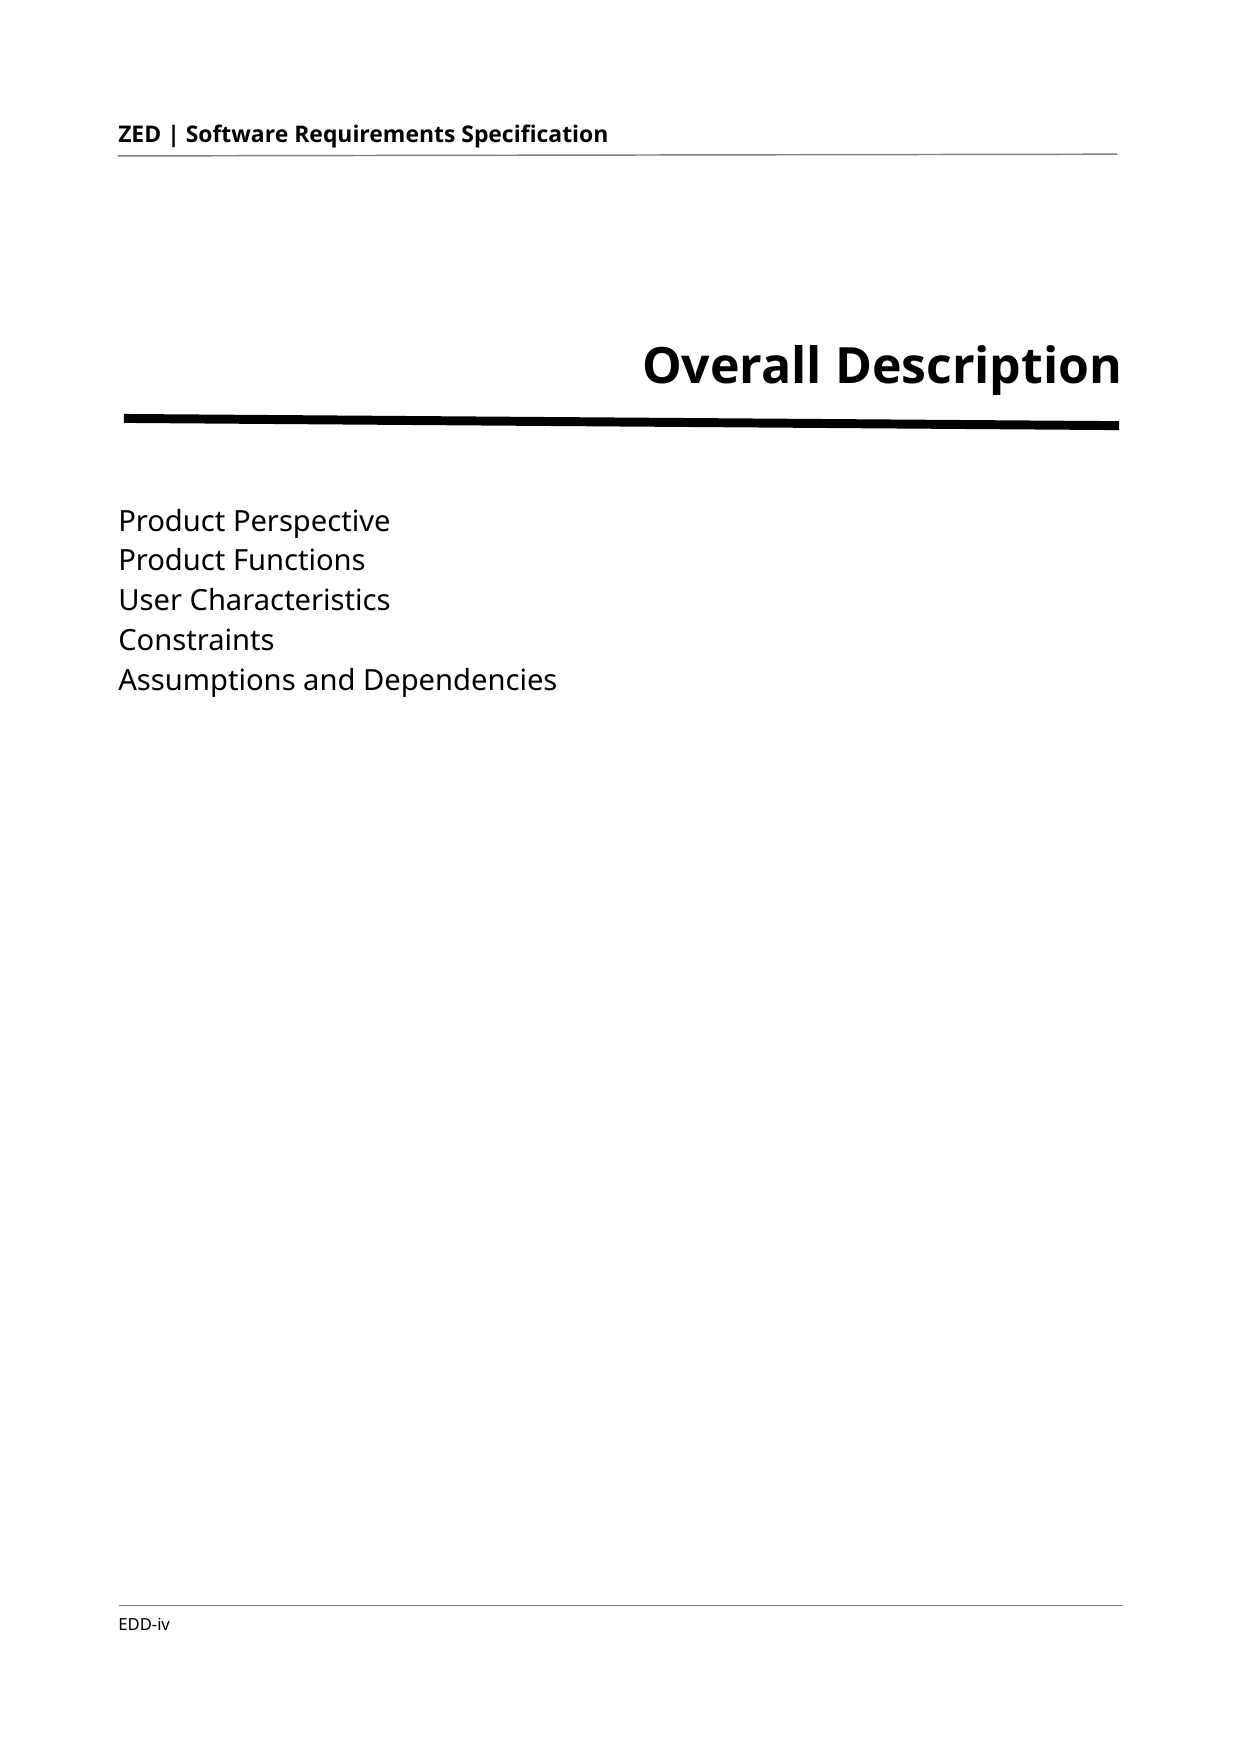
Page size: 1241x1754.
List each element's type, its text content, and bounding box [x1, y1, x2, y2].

text Constraints [118, 619, 1122, 659]
title Overall Description [118, 330, 1122, 398]
text Assumptions and Dependencies [118, 659, 1122, 698]
text Product Perspective [118, 500, 1122, 540]
text Product Functions [118, 540, 1122, 579]
text User Characteristics [118, 579, 1122, 619]
